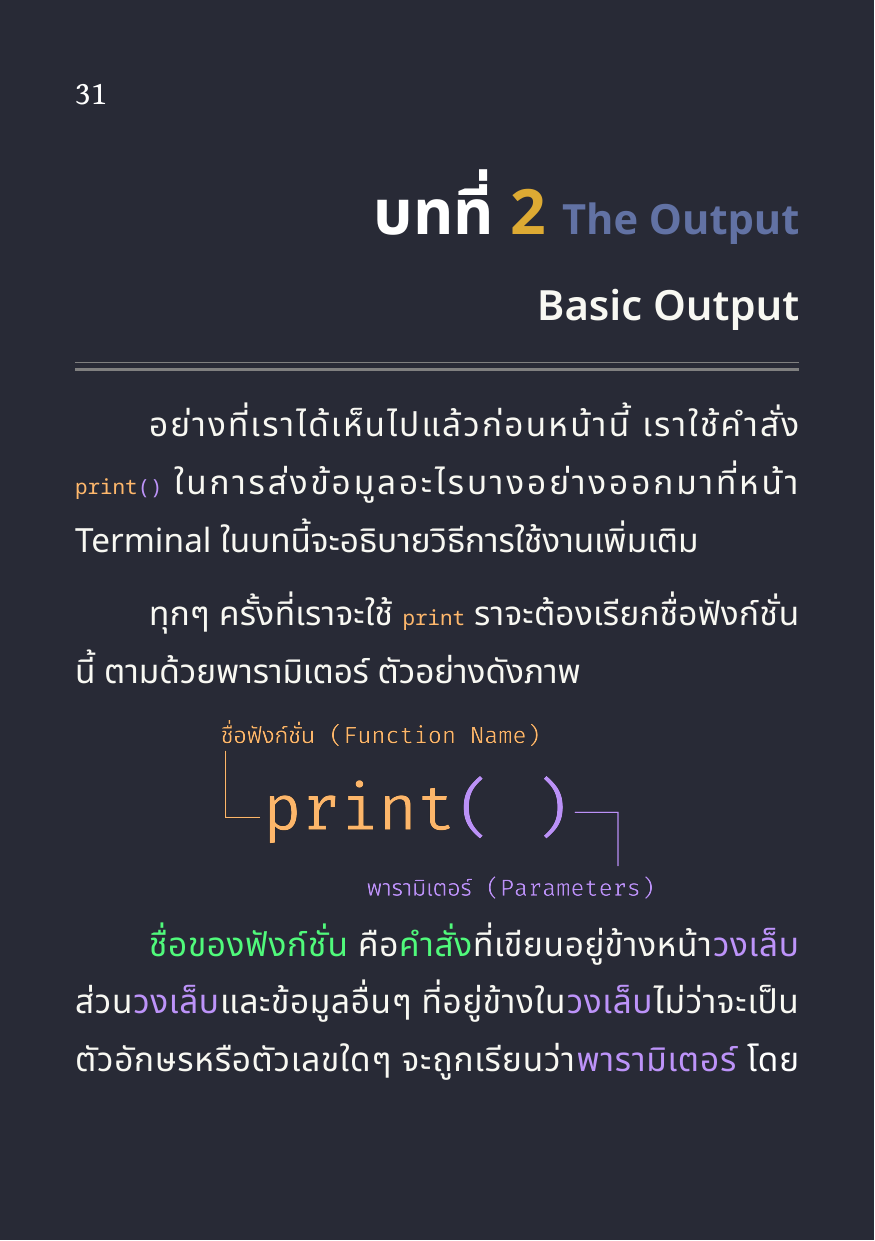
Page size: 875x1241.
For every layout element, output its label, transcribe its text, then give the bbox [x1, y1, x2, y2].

subtitle บทที่ 2 The Output [75, 168, 799, 263]
text ชื่อของฟังก์ชั่น คือคำสั่งที่เขียนอยู่ข้างหน้าวงเล็บ ส่วนวงเล็บและข้อมูลอื่นๆ ที่อยู่ข้างในวงเล็บไม่ว่าจะเป็นตัวอักษรหรือตัวเลขใดๆ จะถูกเรียนว่าพารามิเตอร์ โดย [75, 920, 799, 1087]
picture [222, 720, 652, 899]
text ทุกๆ ครั้งที่เราจะใช้ print ราจะต้องเรียกชื่อฟังก์ชั่นนี้ ตามด้วยพารามิเตอร์ ตัวอย่างดังภาพ [75, 589, 799, 698]
text อย่างที่เราได้เห็นไปแล้วก่อนหน้านี้ เราใช้คำสั่ง print() ในการส่งข้อมูลอะไรบางอย่างออกมาที่หน้า Terminal ในบทนี้จะอธิบายวิธีการใช้งานเพิ่มเติม [75, 401, 799, 567]
subtitle Basic Output [134, 275, 799, 332]
